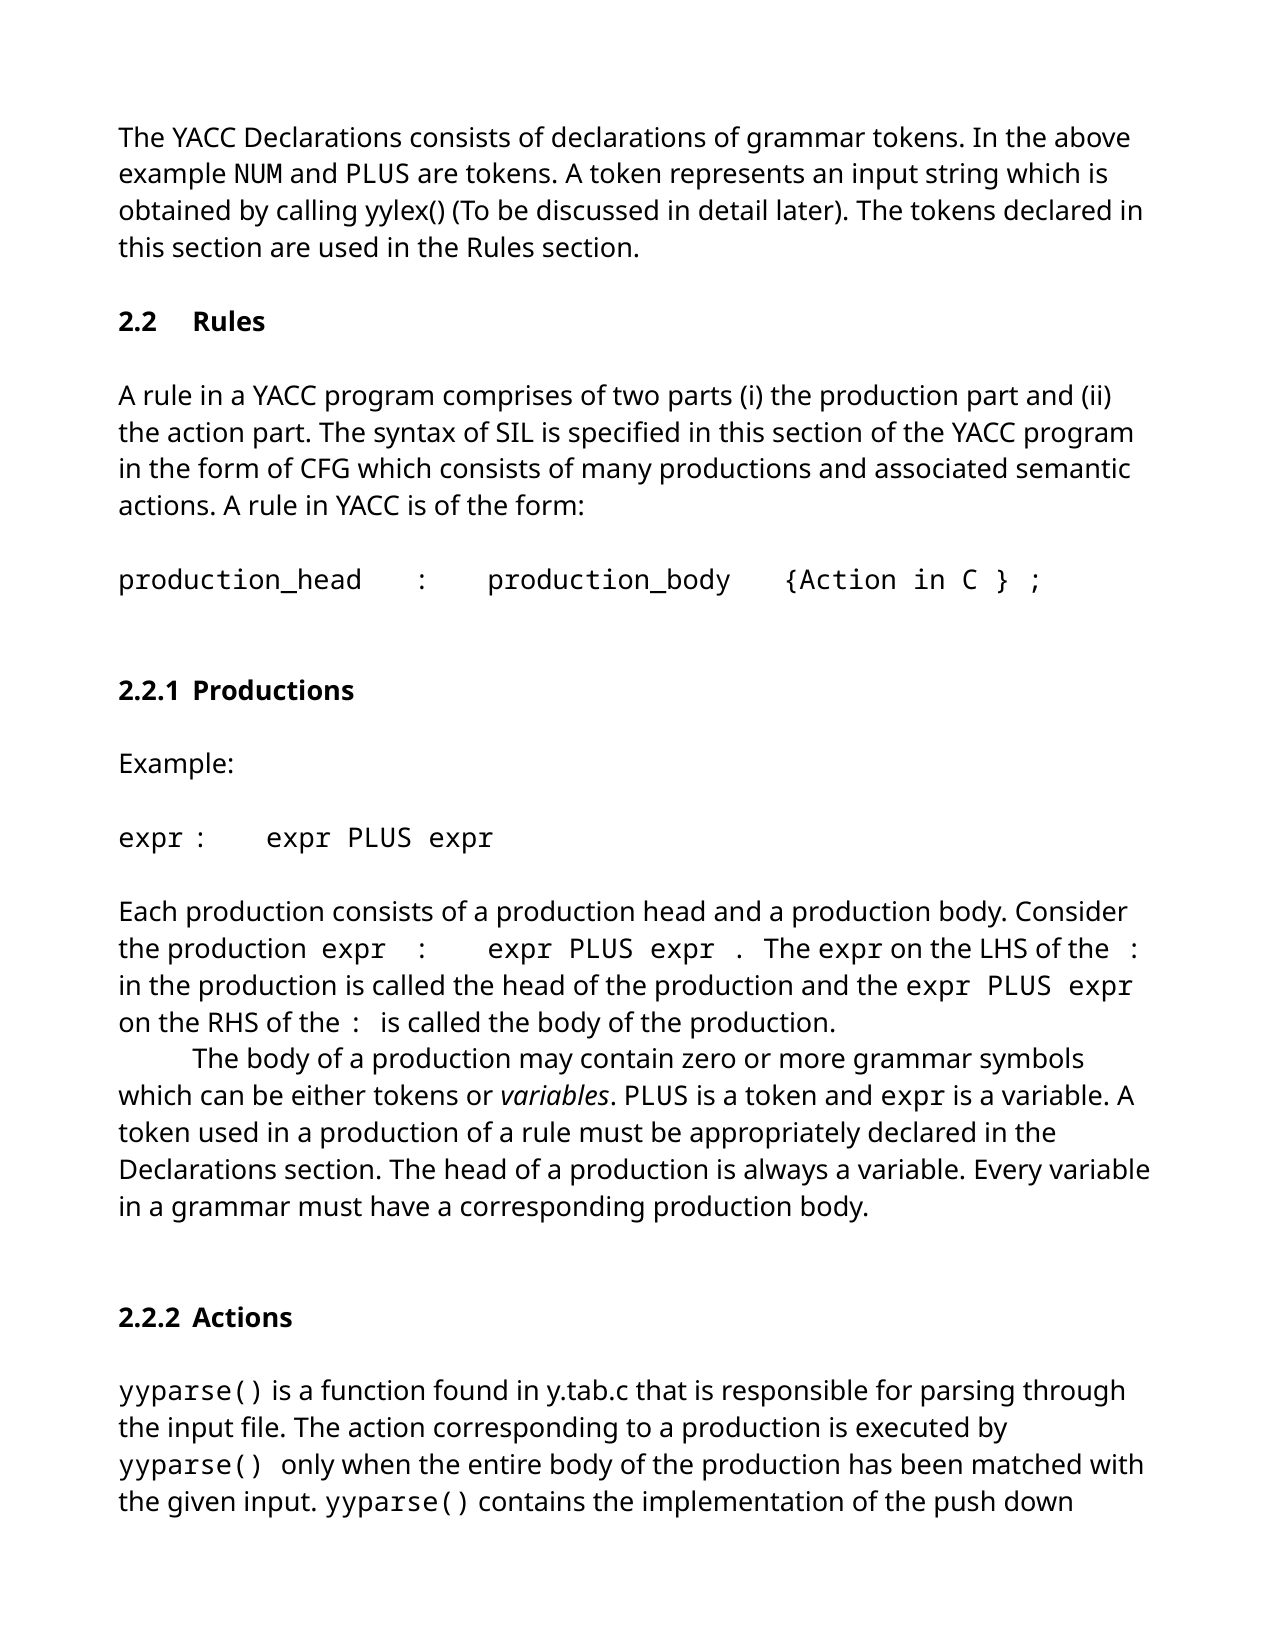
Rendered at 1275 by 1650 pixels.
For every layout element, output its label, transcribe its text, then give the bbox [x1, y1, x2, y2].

text Example: [118, 745, 1157, 782]
text 2.2.2 Actions [118, 1298, 1157, 1335]
text Each production consists of a production head and a production body. Consider the production expr : expr PLUS expr . The expr on the LHS of the : in the production is called the head of the production and the expr PLUS expr on the RHS of the : is called the body of the production. [118, 892, 1157, 1040]
text A rule in a YACC program comprises of two parts (i) the production part and (ii) the action part. The syntax of SIL is specified in this section of the YACC program in the form of CFG which consists of many productions and associated semantic actions. A rule in YACC is of the form: [118, 376, 1157, 524]
text The YACC Declarations consists of declarations of grammar tokens. In the above example NUM and PLUS are tokens. A token represents an input string which is obtained by calling yylex() (To be discussed in detail later). The tokens declared in this section are used in the Rules section. [118, 118, 1157, 266]
text yyparse() is a function found in y.tab.c that is responsible for parsing through the input file. The action corresponding to a production is executed by yyparse() only when the entire body of the production has been matched with the given input. yyparse() contains the implementation of the push down [118, 1372, 1157, 1519]
text production_head : production_body {Action in C } ; [118, 561, 1157, 597]
text 2.2 Rules [118, 302, 1157, 339]
text The body of a production may contain zero or more grammar symbols which can be either tokens or variables. PLUS is a token and expr is a variable. A token used in a production of a rule must be appropriately declared in the Declarations section. The head of a production is always a variable. Every variable in a grammar must have a corresponding production body. [118, 1040, 1157, 1224]
text expr : expr PLUS expr [118, 819, 1157, 856]
text 2.2.1 Productions [118, 671, 1157, 708]
